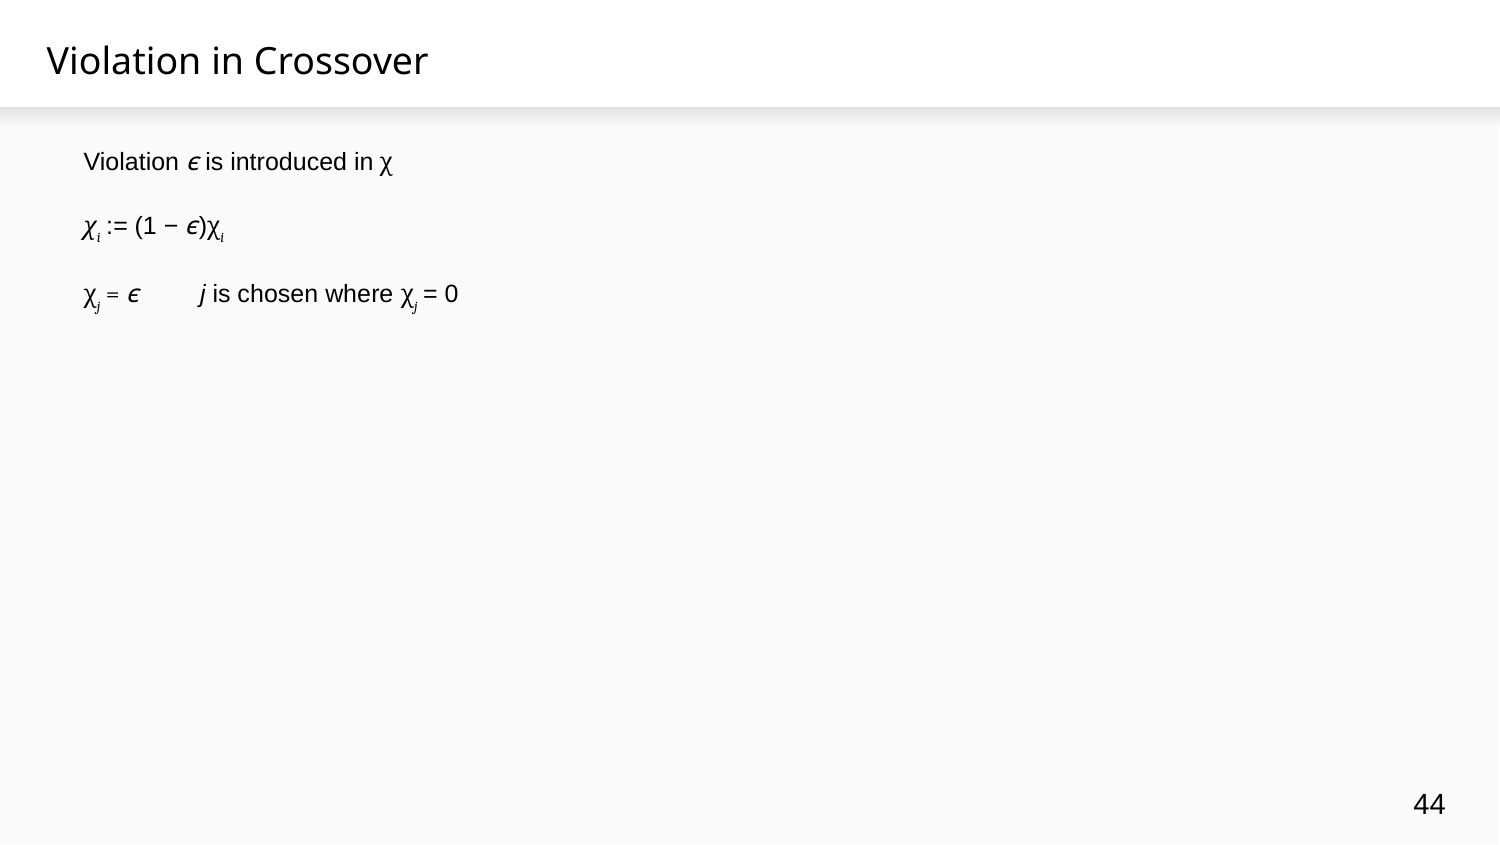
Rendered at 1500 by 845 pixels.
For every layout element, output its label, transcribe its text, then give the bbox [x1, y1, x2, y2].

title Violation in Crossover [46, 10, 1495, 110]
text_box Violation є is introduced in χ χi := (1 − є)χi χj = є j is chosen where χj = 0 [68, 136, 500, 313]
